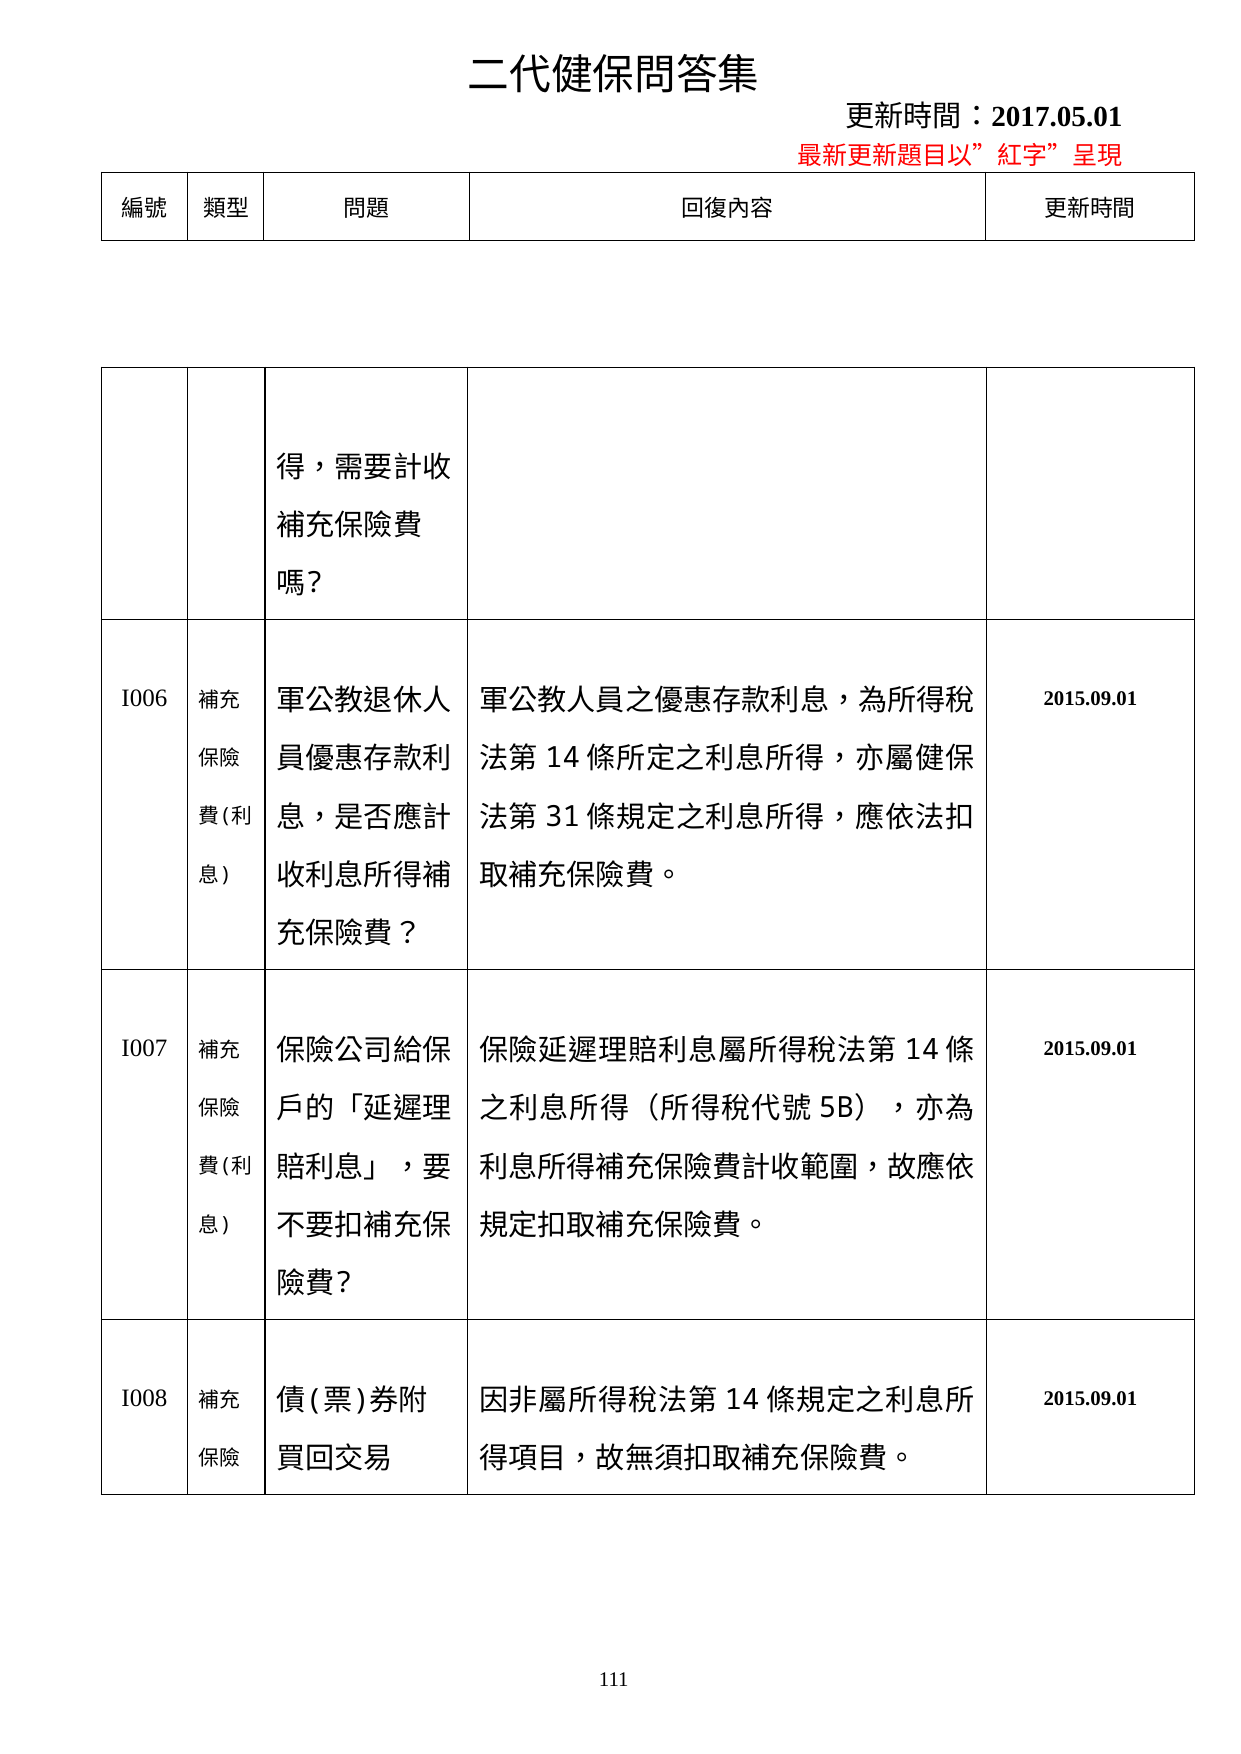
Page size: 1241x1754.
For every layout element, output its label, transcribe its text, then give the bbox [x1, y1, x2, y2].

table_cell 2015.09.01 [987, 1320, 1194, 1494]
table_cell [102, 368, 187, 619]
table_cell 軍公教退休人員優惠存款利息，是否應計收利息所得補充保險費？ [266, 620, 467, 969]
table_cell I006 [102, 620, 187, 969]
table_cell 2015.09.01 [987, 620, 1194, 969]
table_cell 債(票)券附買回交易 [266, 1320, 467, 1494]
table_cell [987, 368, 1194, 619]
table_cell 補充保險費(利息) [188, 620, 264, 969]
table_cell 因非屬所得稅法第14條規定之利息所得項目，故無須扣取補充保險費。 [468, 1320, 986, 1494]
table_cell 軍公教人員之優惠存款利息，為所得稅法第14條所定之利息所得，亦屬健保法第31條規定之利息所得，應依法扣取補充保險費。 [468, 620, 986, 969]
table_cell I008 [102, 1320, 187, 1494]
table_cell 保險公司給保戶的「延遲理賠利息」，要不要扣補充保險費? [266, 970, 467, 1319]
table_cell 保險延遲理賠利息屬所得稅法第14條之利息所得（所得稅代號5B），亦為利息所得補充保險費計收範圍，故應依規定扣取補充保險費。 [468, 970, 986, 1319]
table_cell 補充保險 [188, 1320, 264, 1494]
table_cell I007 [102, 970, 187, 1319]
table_cell 2015.09.01 [987, 970, 1194, 1319]
table_cell 補充保險費(利息) [188, 970, 264, 1319]
table_cell [188, 368, 264, 619]
table_cell [468, 368, 986, 619]
table_cell 得，需要計收補充保險費嗎? [266, 368, 467, 619]
